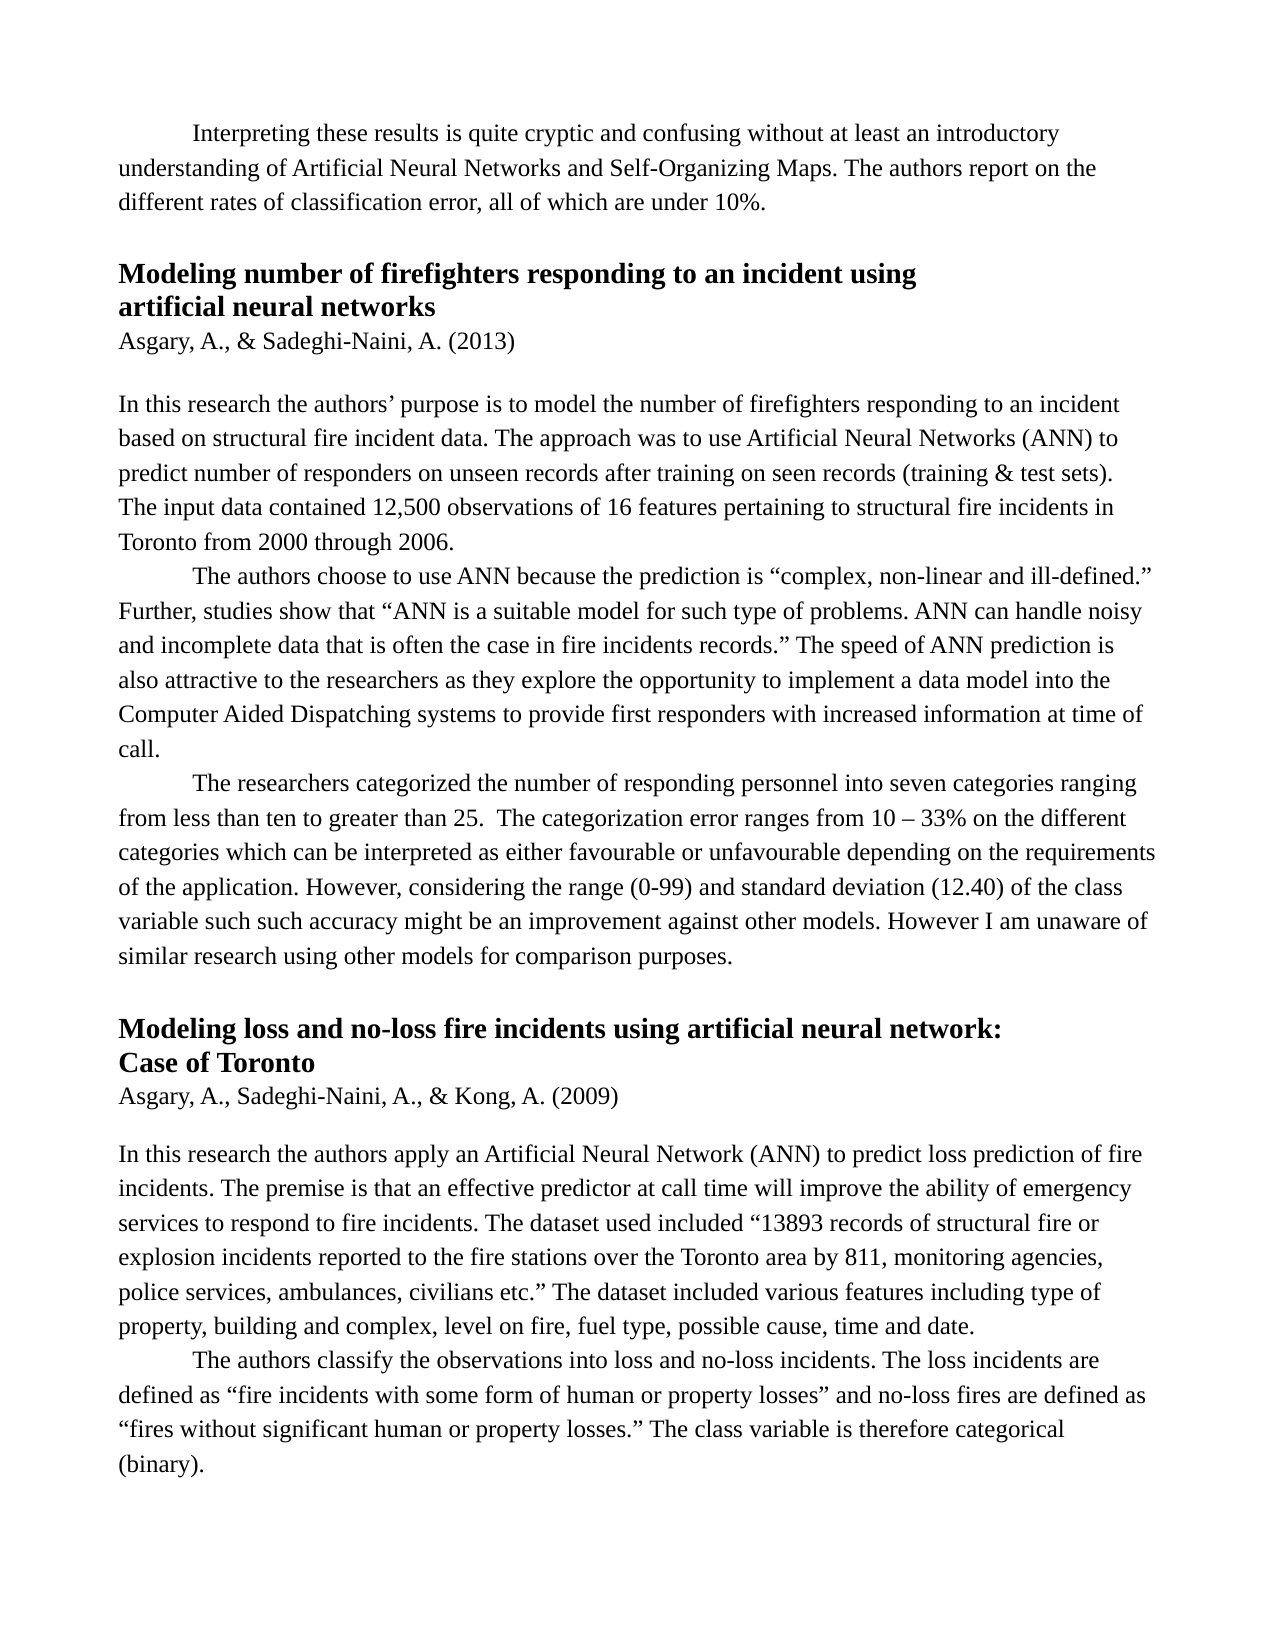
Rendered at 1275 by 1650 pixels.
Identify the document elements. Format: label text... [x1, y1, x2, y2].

subtitle Modeling loss and no-loss fire incidents using artificial neural network: Case of Toronto [118, 1011, 1022, 1078]
text Asgary, A., Sadeghi-Naini, A., & Kong, A. (2009) [118, 1081, 1157, 1110]
subtitle Modeling number of firefighters responding to an incident using artificial neural networks [118, 256, 1022, 323]
text In this research the authors’ purpose is to model the number of firefighters responding to an incident based on structural fire incident data. The approach was to use Artificial Neural Networks (ANN) to predict number of responders on unseen records after training on seen records (training & test sets). The input data contained 12,500 observations of 16 features pertaining to structural fire incidents in Toronto from 2000 through 2006. [118, 389, 1157, 556]
text The authors choose to use ANN because the prediction is “complex, non-linear and ill-defined.” Further, studies show that “ANN is a suitable model for such type of problems. ANN can handle noisy and incomplete data that is often the case in fire incidents records.” The speed of ANN prediction is also attractive to the researchers as they explore the opportunity to implement a data model into the Computer Aided Dispatching systems to provide first responders with increased information at time of call. [118, 561, 1157, 763]
text The authors classify the observations into loss and no-loss incidents. The loss incidents are defined as “fire incidents with some form of human or property losses” and no-loss fires are defined as “fires without significant human or property losses.” The class variable is therefore categorical (binary). [118, 1346, 1157, 1478]
text The researchers categorized the number of responding personnel into seven categories ranging from less than ten to greater than 25. The categorization error ranges from 10 – 33% on the different categories which can be interpreted as either favourable or unfavourable depending on the requirements of the application. However, considering the range (0-99) and standard deviation (12.40) of the class variable such such accuracy might be an improvement against other models. However I am unaware of similar research using other models for comparison purposes. [118, 768, 1157, 969]
text Interpreting these results is quite cryptic and confusing without at least an introductory understanding of Artificial Neural Networks and Self-Organizing Maps. The authors report on the different rates of classification error, all of which are under 10%. [118, 118, 1157, 216]
text Asgary, A., & Sadeghi-Naini, A. (2013) [118, 326, 1157, 354]
text In this research the authors apply an Artificial Neural Network (ANN) to predict loss prediction of fire incidents. The premise is that an effective predictor at call time will improve the ability of emergency services to respond to fire incidents. The dataset used included “13893 records of structural fire or explosion incidents reported to the fire stations over the Toronto area by 811, monitoring agencies, police services, ambulances, civilians etc.” The dataset included various features including type of property, building and complex, level on fire, fuel type, possible cause, time and date. [118, 1139, 1157, 1340]
